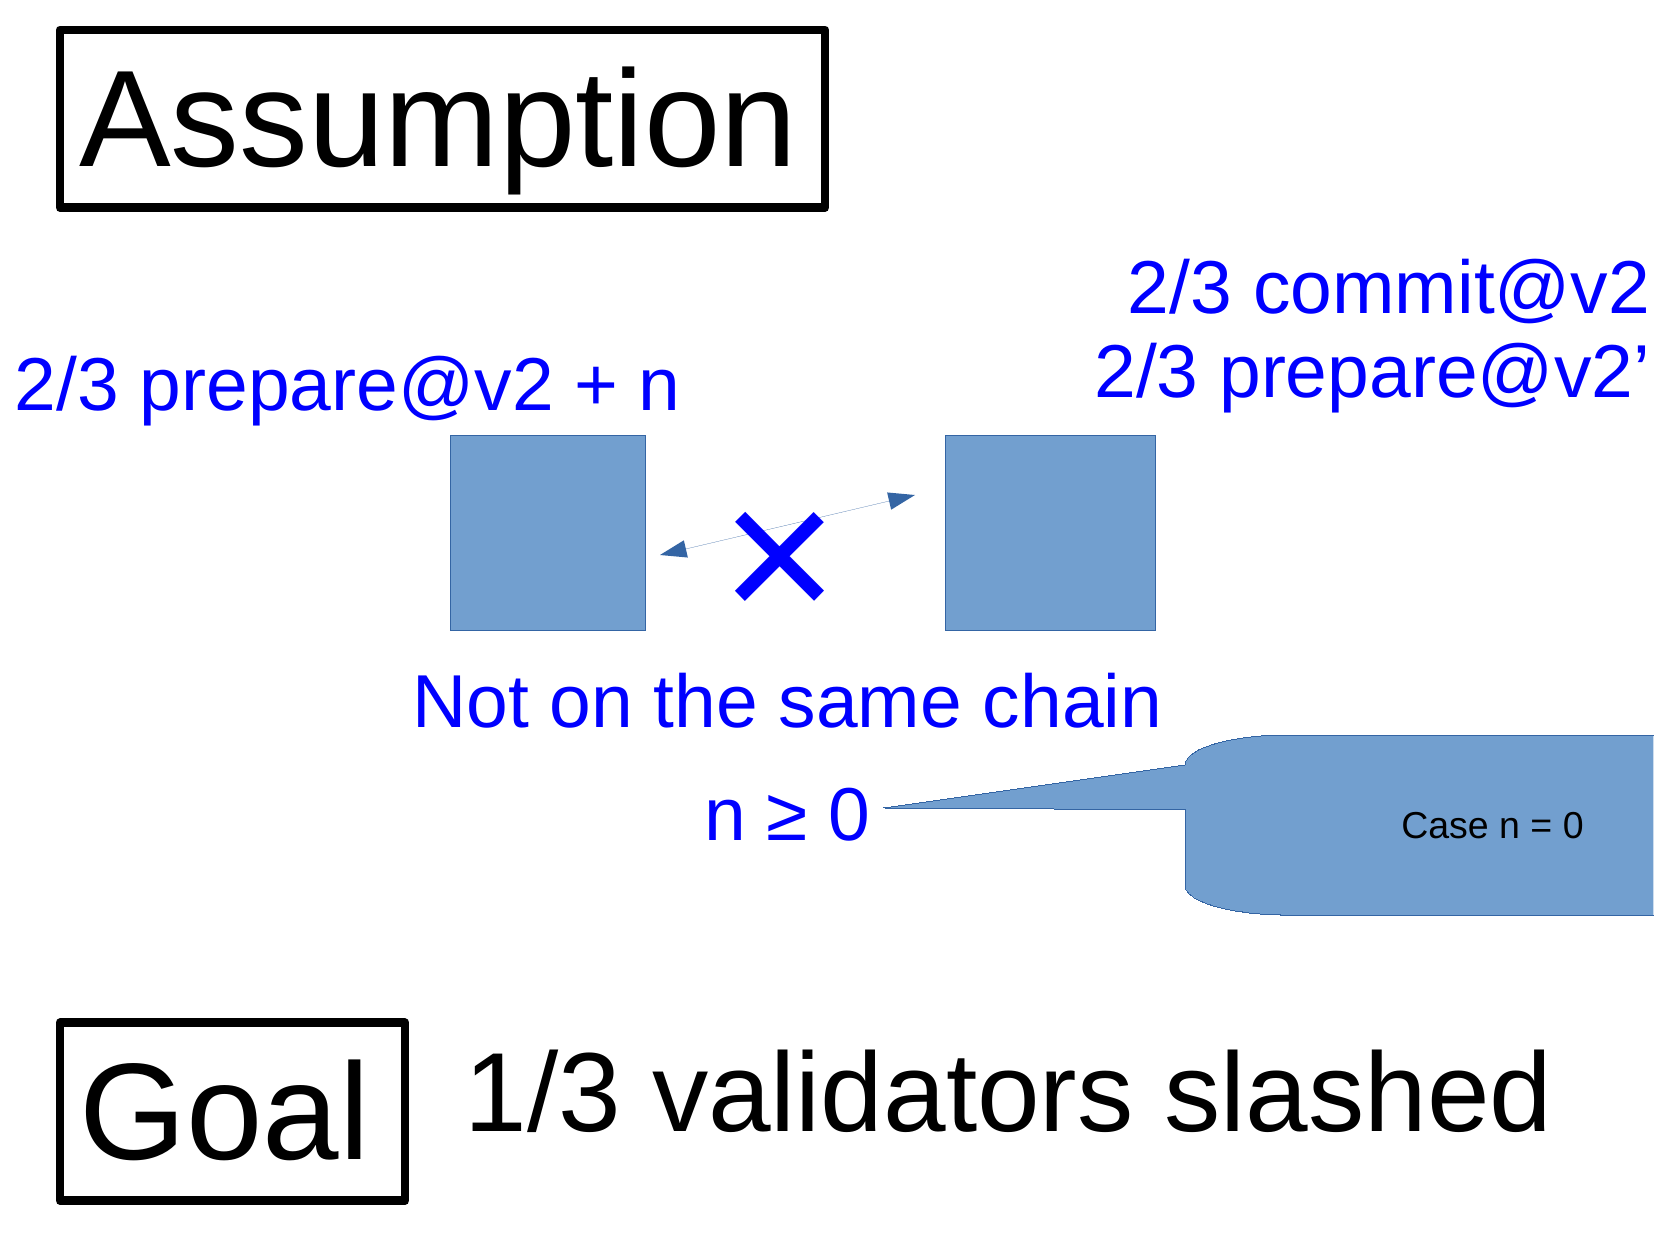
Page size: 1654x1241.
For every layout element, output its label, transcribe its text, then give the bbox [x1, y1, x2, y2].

text_box n ≥ 0 [60, 765, 1185, 864]
text_box Assumption [60, 30, 826, 208]
text_box × [675, 435, 886, 651]
text_box Not on the same chain [60, 651, 1516, 751]
text_box [450, 601, 646, 631]
text_box Case n = 0 [883, 735, 1654, 916]
text_box [945, 435, 1156, 631]
text_box 1/3 validators slashed [450, 1022, 1576, 1201]
text_box Goal [60, 1022, 406, 1201]
text_box 2/3 commit@v2 2/3 prepare@v2’ [945, 238, 1654, 421]
text_box 2/3 prepare@v2 + n [0, 334, 856, 601]
